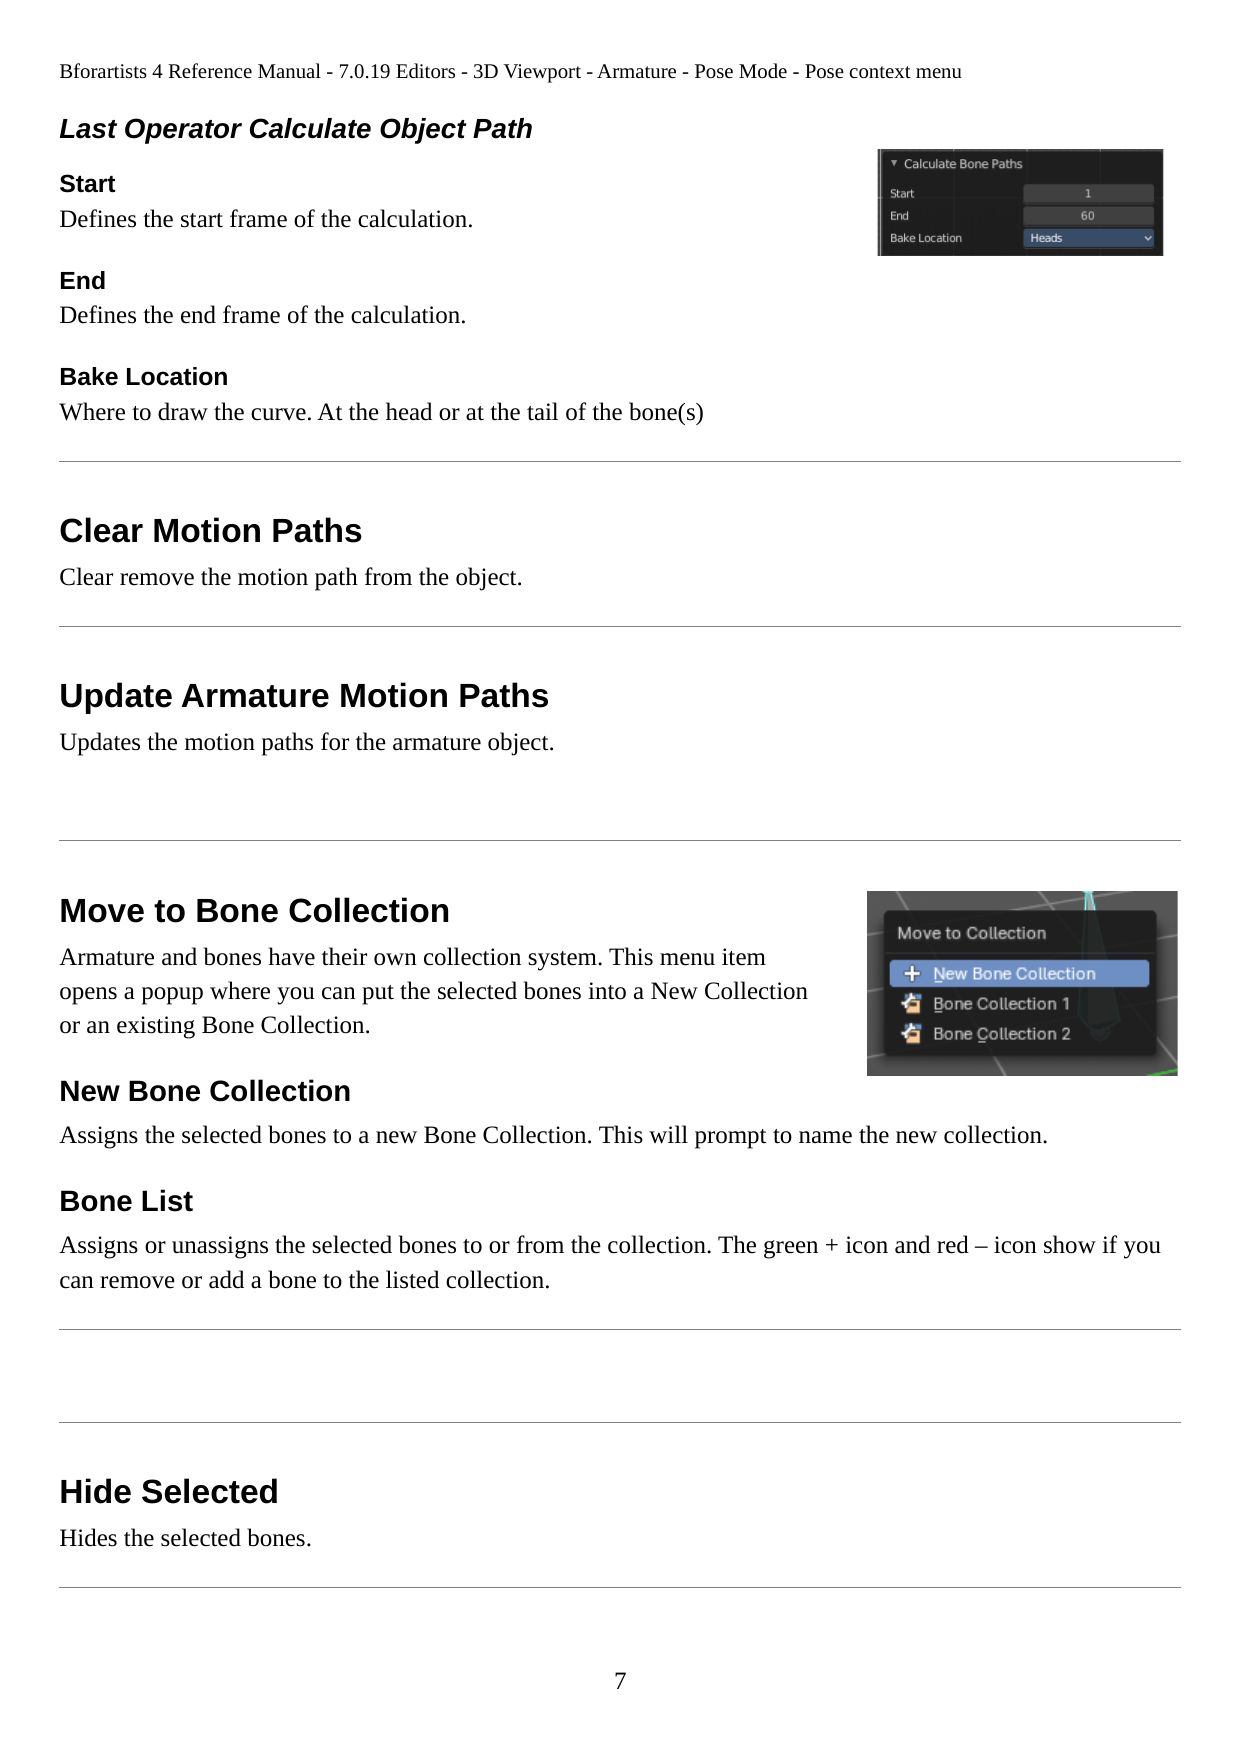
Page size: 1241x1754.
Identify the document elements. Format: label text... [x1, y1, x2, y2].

text Clear remove the motion path from the object. [59, 562, 1181, 591]
subtitle [1164, 169, 1181, 198]
subtitle Bake Location [59, 362, 1181, 391]
text Hides the selected bones. [59, 1523, 1181, 1552]
subtitle Move to Bone Collection [59, 891, 867, 929]
text Defines the start frame of the calculation. [59, 204, 877, 233]
subtitle Start [59, 169, 877, 198]
picture [877, 149, 1164, 256]
subtitle Bone List [59, 1184, 1181, 1218]
text Assigns the selected bones to a new Bone Collection. This will prompt to name the new collection. [59, 1121, 1181, 1149]
text Assigns or unassigns the selected bones to or from the collection. The green + icon and red – icon show if you can remove or add a bone to the listed collection. [59, 1230, 1181, 1294]
text Defines the end frame of the calculation. [59, 301, 1181, 329]
text Updates the motion paths for the armature object. [59, 727, 1181, 756]
subtitle New Bone Collection [59, 1074, 1181, 1108]
subtitle Update Armature Motion Paths [59, 676, 1181, 715]
subtitle Hide Selected [59, 1472, 1181, 1511]
text Armature and bones have their own collection system. This menu item opens a popup where you can put the selected bones into a New Collection or an existing Bone Collection. [59, 942, 867, 1039]
subtitle Clear Motion Paths [59, 511, 1181, 550]
subtitle Last Operator Calculate Object Path [59, 113, 1181, 144]
subtitle End [59, 266, 1181, 294]
text Where to draw the curve. At the head or at the tail of the bone(s) [59, 397, 1181, 426]
picture [867, 891, 1178, 1076]
